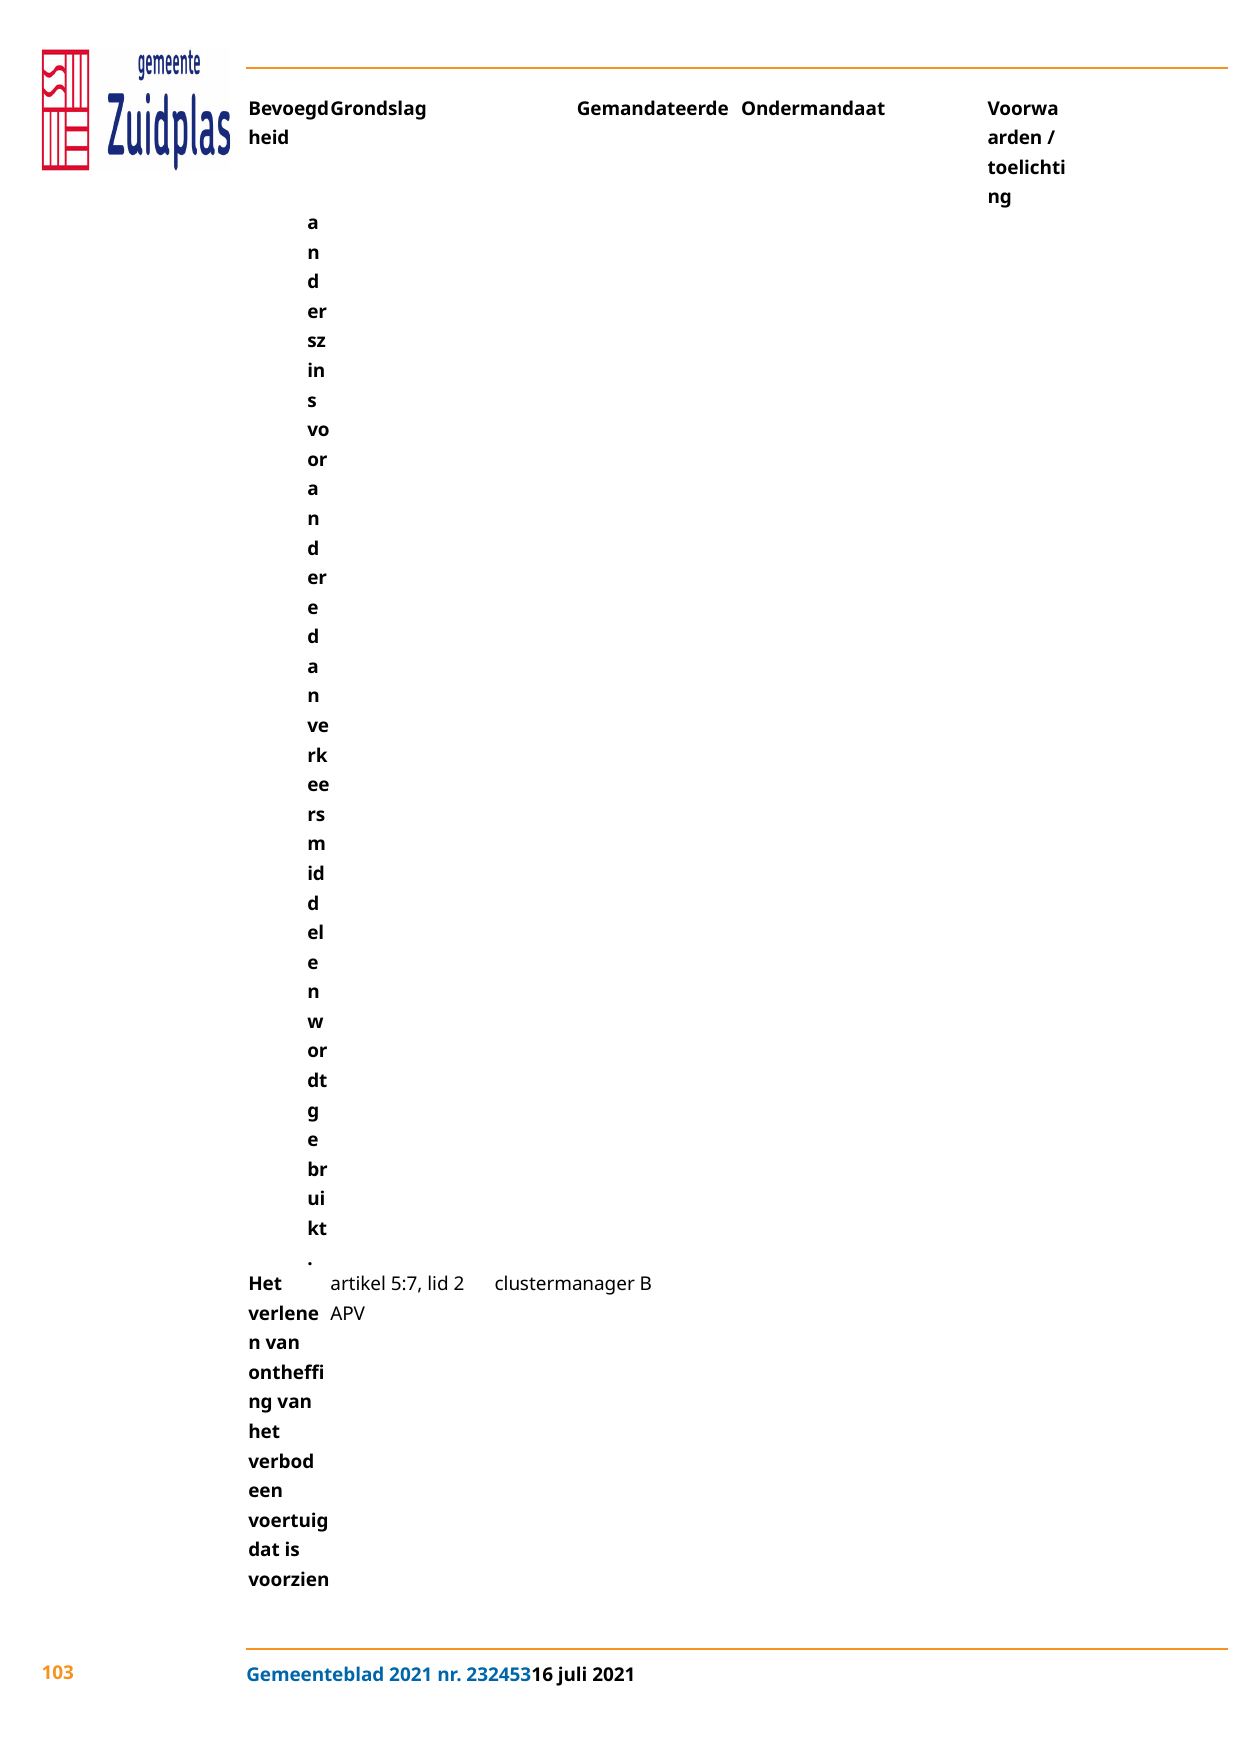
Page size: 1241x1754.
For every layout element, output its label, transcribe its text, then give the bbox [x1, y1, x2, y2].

table_header [1069, 95, 1152, 209]
table_header Grondslag [330, 95, 577, 209]
table_cell anderszins voor andere dan verkeersmiddelen wordt gebruikt. [248, 209, 330, 1270]
table_cell artikel 5:7, lid 2 APV [330, 1270, 494, 1592]
table_cell clustermanager B [494, 1270, 659, 1592]
table_cell [823, 1270, 1152, 1592]
table_cell [659, 209, 823, 1270]
table_cell [330, 209, 494, 1270]
table_header Bevoegdheid [248, 95, 330, 209]
table_header Voorwaarden / toelichting [987, 95, 1069, 209]
table_cell Het verlenen van ontheffing van het verbod een voertuig dat is voorzien [248, 1270, 330, 1592]
table_header Gemandateerde [577, 95, 741, 209]
table_cell [494, 209, 659, 1270]
table_header Ondermandaat [741, 95, 987, 209]
picture [41, 47, 231, 172]
table_cell [659, 1270, 823, 1592]
table_cell [823, 209, 1152, 1270]
